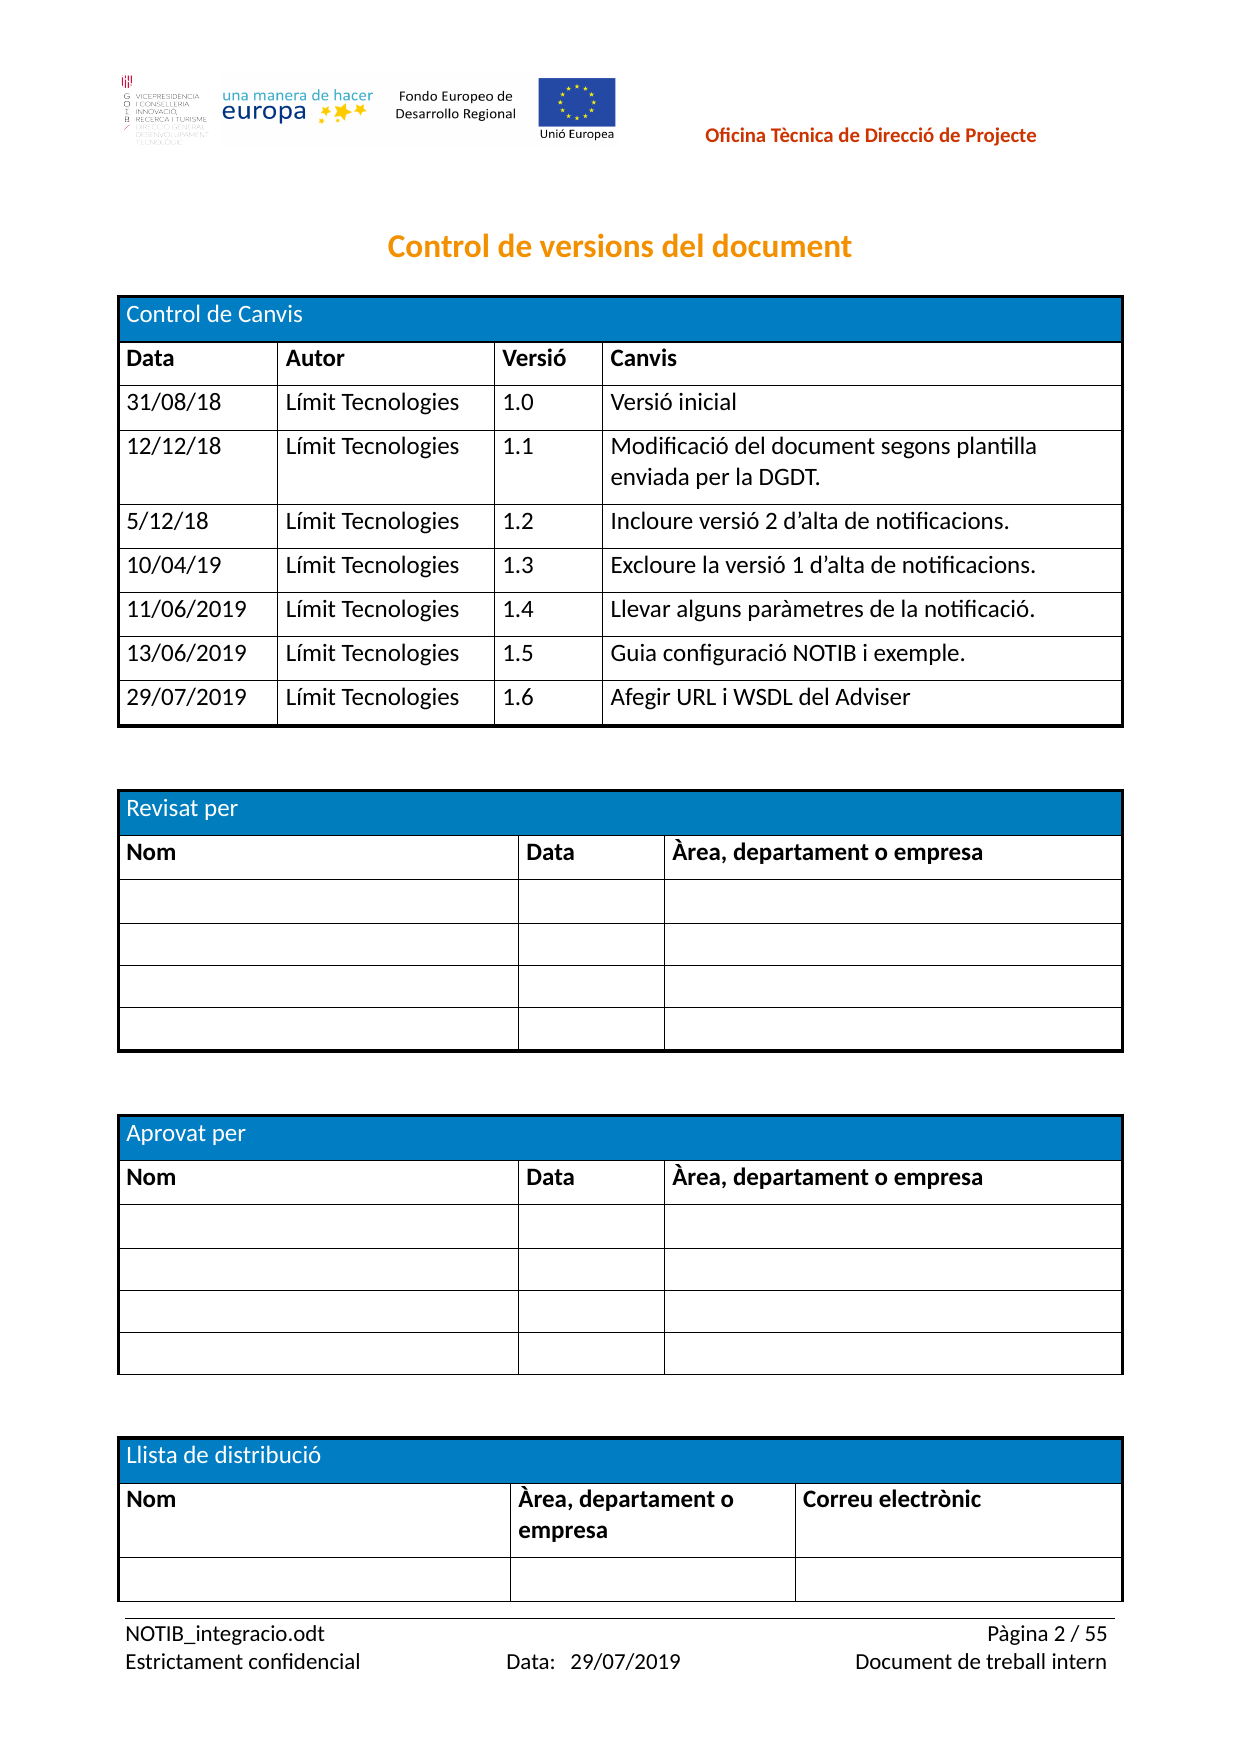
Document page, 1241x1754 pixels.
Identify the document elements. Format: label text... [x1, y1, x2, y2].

table_cell [796, 1558, 1121, 1601]
table_cell Data [120, 343, 277, 385]
table_cell [519, 924, 664, 965]
table_cell Guia configuració NOTIB i exemple. [603, 637, 1121, 680]
table_cell [120, 1008, 518, 1049]
table_cell Correu electrònic [796, 1484, 1121, 1557]
table_cell 31/08/18 [120, 386, 277, 429]
table_cell [519, 1205, 664, 1248]
subtitle Control de versions del document [118, 225, 1122, 266]
table_cell 1.1 [495, 431, 602, 504]
table_cell Canvis [603, 343, 1121, 385]
table_cell Límit Tecnologies [278, 637, 494, 680]
table_cell 1.3 [495, 549, 602, 592]
table_cell [665, 1291, 1121, 1332]
table_cell 10/04/19 [120, 549, 277, 592]
table_cell Incloure versió 2 d’alta de notificacions. [603, 505, 1121, 548]
table_cell [665, 966, 1121, 1007]
table_cell Límit Tecnologies [278, 431, 494, 504]
table_cell 1.0 [495, 386, 602, 429]
table_cell Excloure la versió 1 d’alta de notificacions. [603, 549, 1121, 592]
table_cell Versió inicial [603, 386, 1121, 429]
table_cell Autor [278, 343, 494, 385]
table_cell Nom [120, 1484, 510, 1557]
table_cell [519, 1008, 664, 1049]
table_header Aprovat per [120, 1117, 1121, 1160]
table_cell 1.6 [495, 681, 602, 724]
table_cell [120, 1558, 510, 1601]
table_cell [120, 1333, 518, 1374]
table_cell Versió [495, 343, 602, 385]
table_cell Límit Tecnologies [278, 386, 494, 429]
table_cell Límit Tecnologies [278, 505, 494, 548]
table_cell [120, 1205, 518, 1248]
table_cell 12/12/18 [120, 431, 277, 504]
table_cell [665, 1249, 1121, 1290]
table_cell 29/07/2019 [120, 681, 277, 724]
table_cell Nom [120, 1161, 518, 1204]
picture [118, 73, 213, 147]
table_cell 1.4 [495, 593, 602, 636]
table_cell [665, 1333, 1121, 1374]
table_cell [511, 1558, 795, 1601]
table_header Llista de distribució [120, 1440, 1121, 1483]
table_cell [519, 880, 664, 923]
table_cell [120, 1249, 518, 1290]
table_cell [519, 1291, 664, 1332]
table_cell [519, 1249, 664, 1290]
table_cell [665, 880, 1121, 923]
table_cell Límit Tecnologies [278, 681, 494, 724]
table_cell Àrea, departament o empresa [511, 1484, 795, 1557]
table_cell [120, 966, 518, 1007]
table_header Revisat per [120, 792, 1121, 835]
table_cell 13/06/2019 [120, 637, 277, 680]
table_cell [519, 1333, 664, 1374]
table_header Control de Canvis [120, 298, 1121, 341]
table_cell [665, 1008, 1121, 1049]
table_cell [519, 966, 664, 1007]
table_cell [120, 1291, 518, 1332]
table_cell [120, 924, 518, 965]
table_cell Nom [120, 836, 518, 879]
table_cell Llevar alguns paràmetres de la notificació. [603, 593, 1121, 636]
table_cell 1.2 [495, 505, 602, 548]
table_cell Data [519, 836, 664, 879]
table_cell Límit Tecnologies [278, 593, 494, 636]
table_cell 5/12/18 [120, 505, 277, 548]
table_cell [665, 924, 1121, 965]
table_cell [120, 880, 518, 923]
table_cell Àrea, departament o empresa [665, 836, 1121, 879]
table_cell 11/06/2019 [120, 593, 277, 636]
table_cell [665, 1205, 1121, 1248]
table_cell Afegir URL i WSDL del Adviser [603, 681, 1121, 724]
picture [219, 73, 621, 147]
table_cell 1.5 [495, 637, 602, 680]
table_cell Data [519, 1161, 664, 1204]
table_cell Límit Tecnologies [278, 549, 494, 592]
table_cell Àrea, departament o empresa [665, 1161, 1121, 1204]
table_cell Modificació del document segons plantilla enviada per la DGDT. [603, 431, 1121, 504]
